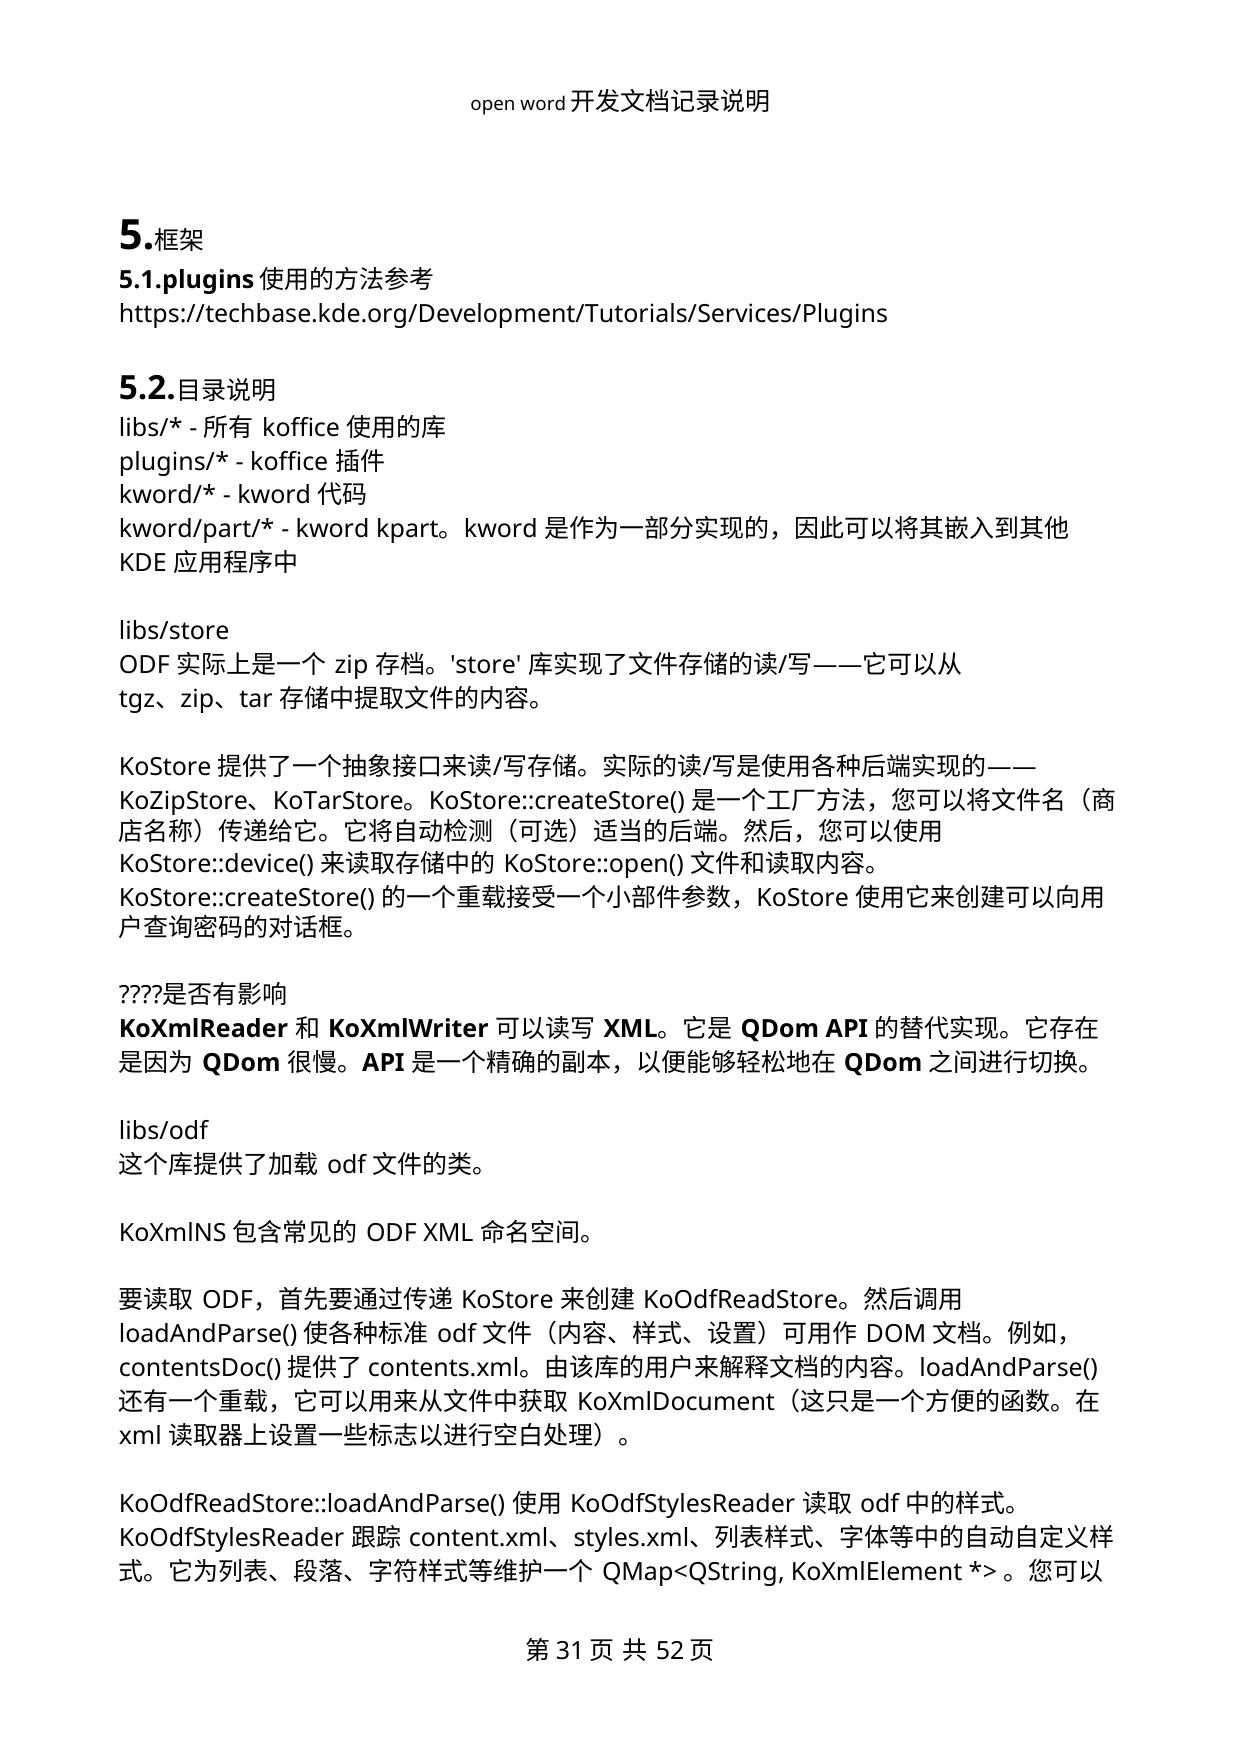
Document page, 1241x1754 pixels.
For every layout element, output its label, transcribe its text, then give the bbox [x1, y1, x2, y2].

text kword/* - kword 代码 [119, 477, 1121, 511]
text 这个库提供了加载 odf 文件的类。 [119, 1147, 1121, 1181]
text KoStore 提供了一个抽象接口来读/写存储。实际的读/写是使用各种后端实现的——KoZipStore、KoTarStore。KoStore::createStore() 是一个工厂方法，您可以将文件名（商店名称）传递给它。它将自动检测（可选）适当的后端。然后，您可以使用 KoStore::device() 来读取存储中的 KoStore::open() 文件和读取内容。KoStore::createStore() 的一个重载接受一个小部件参数，KoStore 使用它来创建可以向用户查询密码的对话框。 [119, 749, 1121, 943]
text ????是否有影响 [119, 977, 1121, 1011]
text plugins/* - koffice 插件 [119, 443, 1121, 477]
text 要读取 ODF，首先要通过传递 KoStore 来创建 KoOdfReadStore。然后调用 loadAndParse() 使各种标准 odf 文件（内容、样式、设置）可用作 DOM 文档。例如，contentsDoc() 提供了contents.xml。由该库的用户来解释文档的内容。loadAndParse() 还有一个重载，它可以用来从文件中获取 KoXmlDocument（这只是一个方便的函数。在 xml 读取器上设置一些标志以进行空白处理）。 [119, 1282, 1121, 1452]
subtitle plugins使用的方法参考 [119, 262, 1121, 296]
text KoOdfReadStore::loadAndParse() 使用 KoOdfStylesReader 读取 odf 中的样式。KoOdfStylesReader 跟踪 content.xml、styles.xml、列表样式、字体等中的自动自定义样式。它为列表、段落、字符样式等维护一个 QMap<QString, KoXmlElement *> 。您可以 [119, 1486, 1121, 1588]
text kword/part/* - kword kpart。kword 是作为一部分实现的，因此可以将其嵌入到其他 KDE 应用程序中 [119, 511, 1121, 579]
text libs/odf [119, 1113, 1121, 1147]
text https://techbase.kde.org/Development/Tutorials/Services/Plugins [119, 296, 1121, 329]
text KoXmlNS 包含常见的 ODF XML 命名空间。 [119, 1214, 1121, 1248]
text libs/store [119, 613, 1121, 647]
text ODF 实际上是一个 zip 存档。'store' 库实现了文件存储的读/写——它可以从 tgz、zip、tar 存储中提取文件的内容。 [119, 647, 1121, 715]
subtitle 目录说明 [119, 363, 1121, 409]
subtitle 框架 [119, 205, 1121, 262]
text KoXmlReader 和 KoXmlWriter 可以读写 XML。它是 QDom API 的替代实现。它存在是因为 QDom 很慢。API 是一个精确的副本，以便能够轻松地在 QDom 之间进行切换。 [119, 1011, 1121, 1079]
text libs/* - 所有 koffice 使用的库 [119, 409, 1121, 443]
